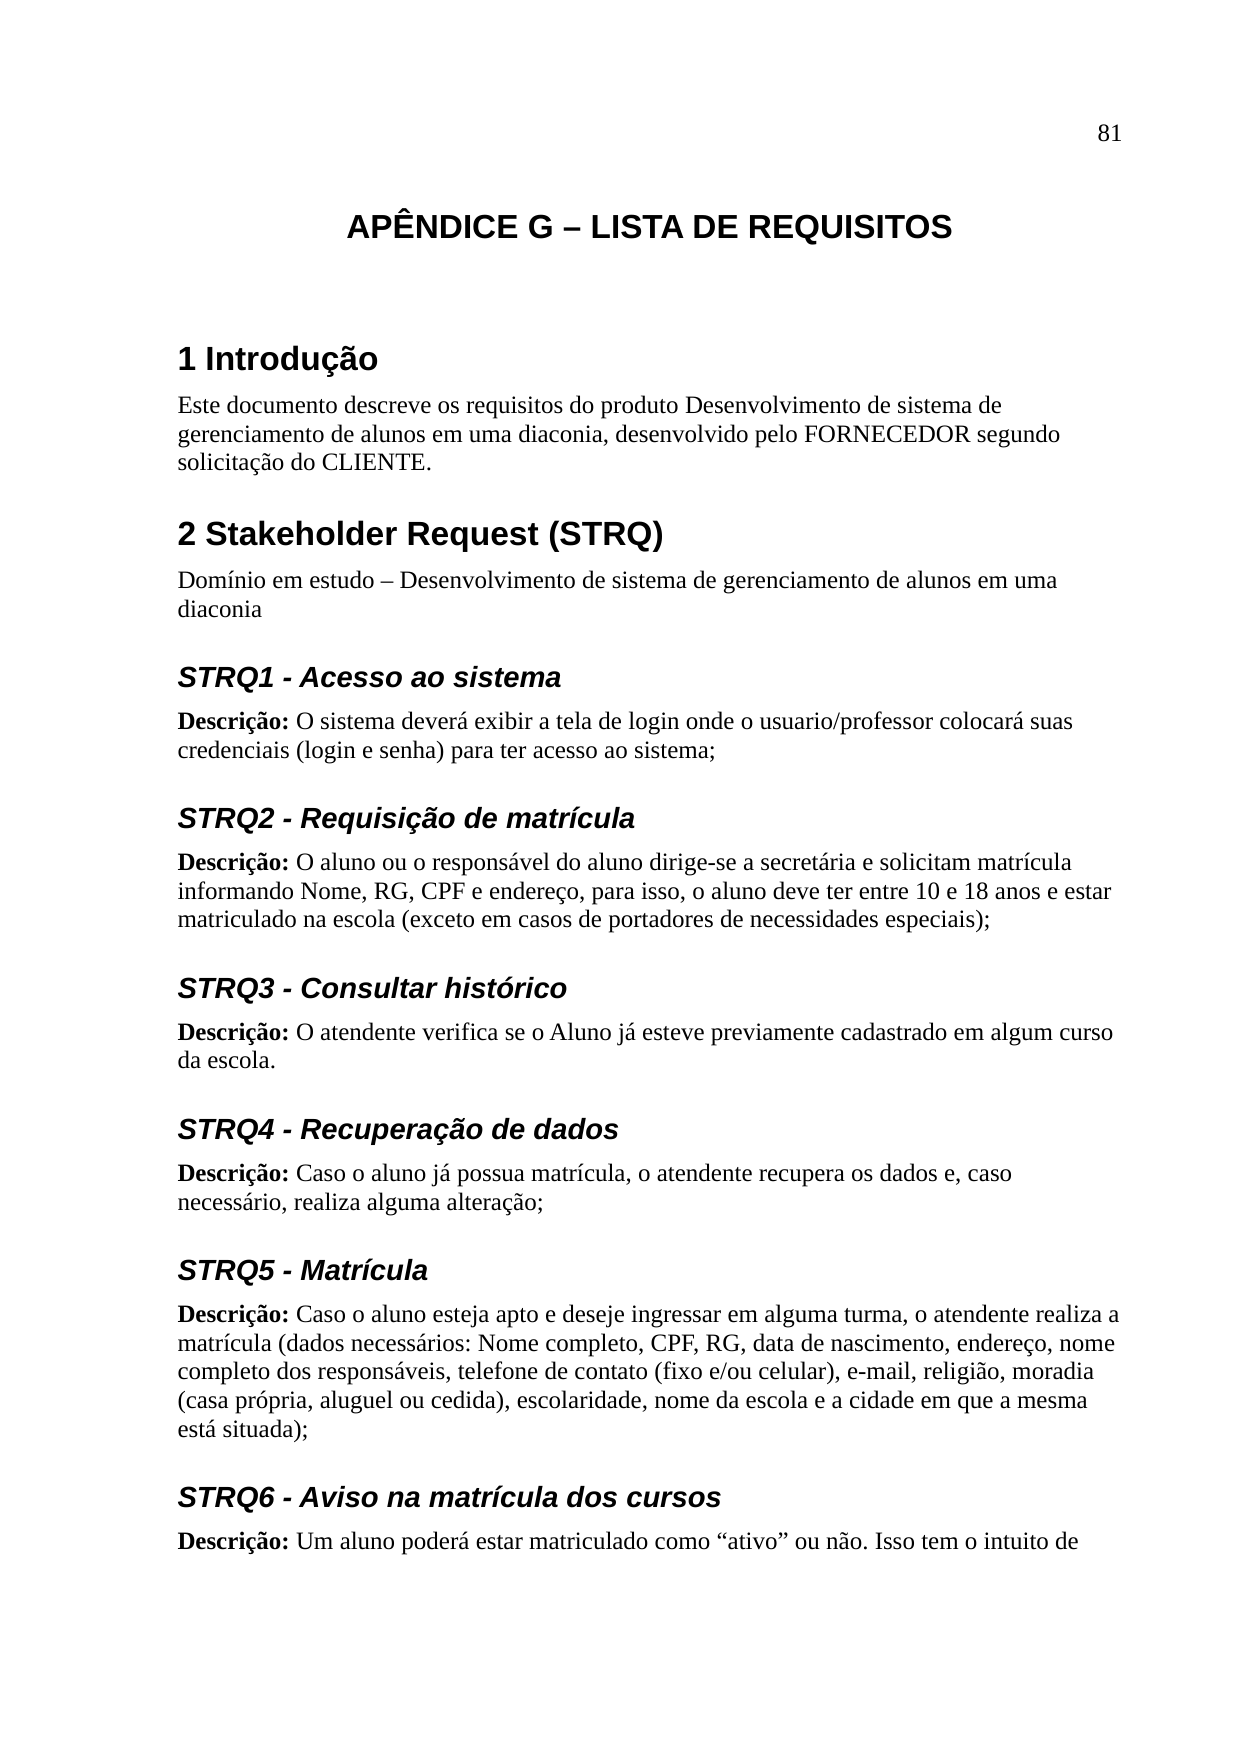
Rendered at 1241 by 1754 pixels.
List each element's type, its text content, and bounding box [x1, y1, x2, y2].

subtitle STRQ4 - Recuperação de dados [177, 1112, 1122, 1145]
text Descrição: Um aluno poderá estar matriculado como “ativo” ou não. Isso tem o intuito de [177, 1526, 1122, 1555]
subtitle STRQ5 - Matrícula [177, 1253, 1122, 1286]
text Descrição: O aluno ou o responsável do aluno dirige-se a secretária e solicitam matrícula informando Nome, RG, CPF e endereço, para isso, o aluno deve ter entre 10 e 18 anos e estar matriculado na escola (exceto em casos de portadores de necessidades especiais); [177, 847, 1122, 933]
text Descrição: Caso o aluno já possua matrícula, o atendente recupera os dados e, caso necessário, realiza alguma alteração; [177, 1158, 1122, 1215]
text Descrição: Caso o aluno esteja apto e deseje ingressar em alguma turma, o atendente realiza a matrícula (dados necessários: Nome completo, CPF, RG, data de nascimento, endereço, nome completo dos responsáveis, telefone de contato (fixo e/ou celular), e-mail, religião, moradia (casa própria, aluguel ou cedida), escolaridade, nome da escola e a cidade em que a mesma está situada); [177, 1299, 1122, 1443]
subtitle apêndice G – lista de requisitos [177, 207, 1122, 245]
subtitle STRQ2 - Requisição de matrícula [177, 801, 1122, 834]
subtitle 1 Introdução [177, 339, 1122, 377]
text Descrição: O sistema deverá exibir a tela de login onde o usuario/professor colocará suas credenciais (login e senha) para ter acesso ao sistema; [177, 706, 1122, 763]
text Descrição: O atendente verifica se o Aluno já esteve previamente cadastrado em algum curso da escola. [177, 1017, 1122, 1074]
subtitle STRQ6 - Aviso na matrícula dos cursos [177, 1480, 1122, 1514]
text Este documento descreve os requisitos do produto Desenvolvimento de sistema de gerenciamento de alunos em uma diaconia, desenvolvido pelo FORNECEDOR segundo solicitação do CLIENTE. [177, 390, 1122, 476]
subtitle STRQ1 - Acesso ao sistema [177, 660, 1122, 693]
subtitle 2 Stakeholder Request (STRQ) [177, 514, 1122, 552]
subtitle STRQ3 - Consultar histórico [177, 971, 1122, 1004]
text Domínio em estudo – Desenvolvimento de sistema de gerenciamento de alunos em uma diaconia [177, 565, 1122, 622]
